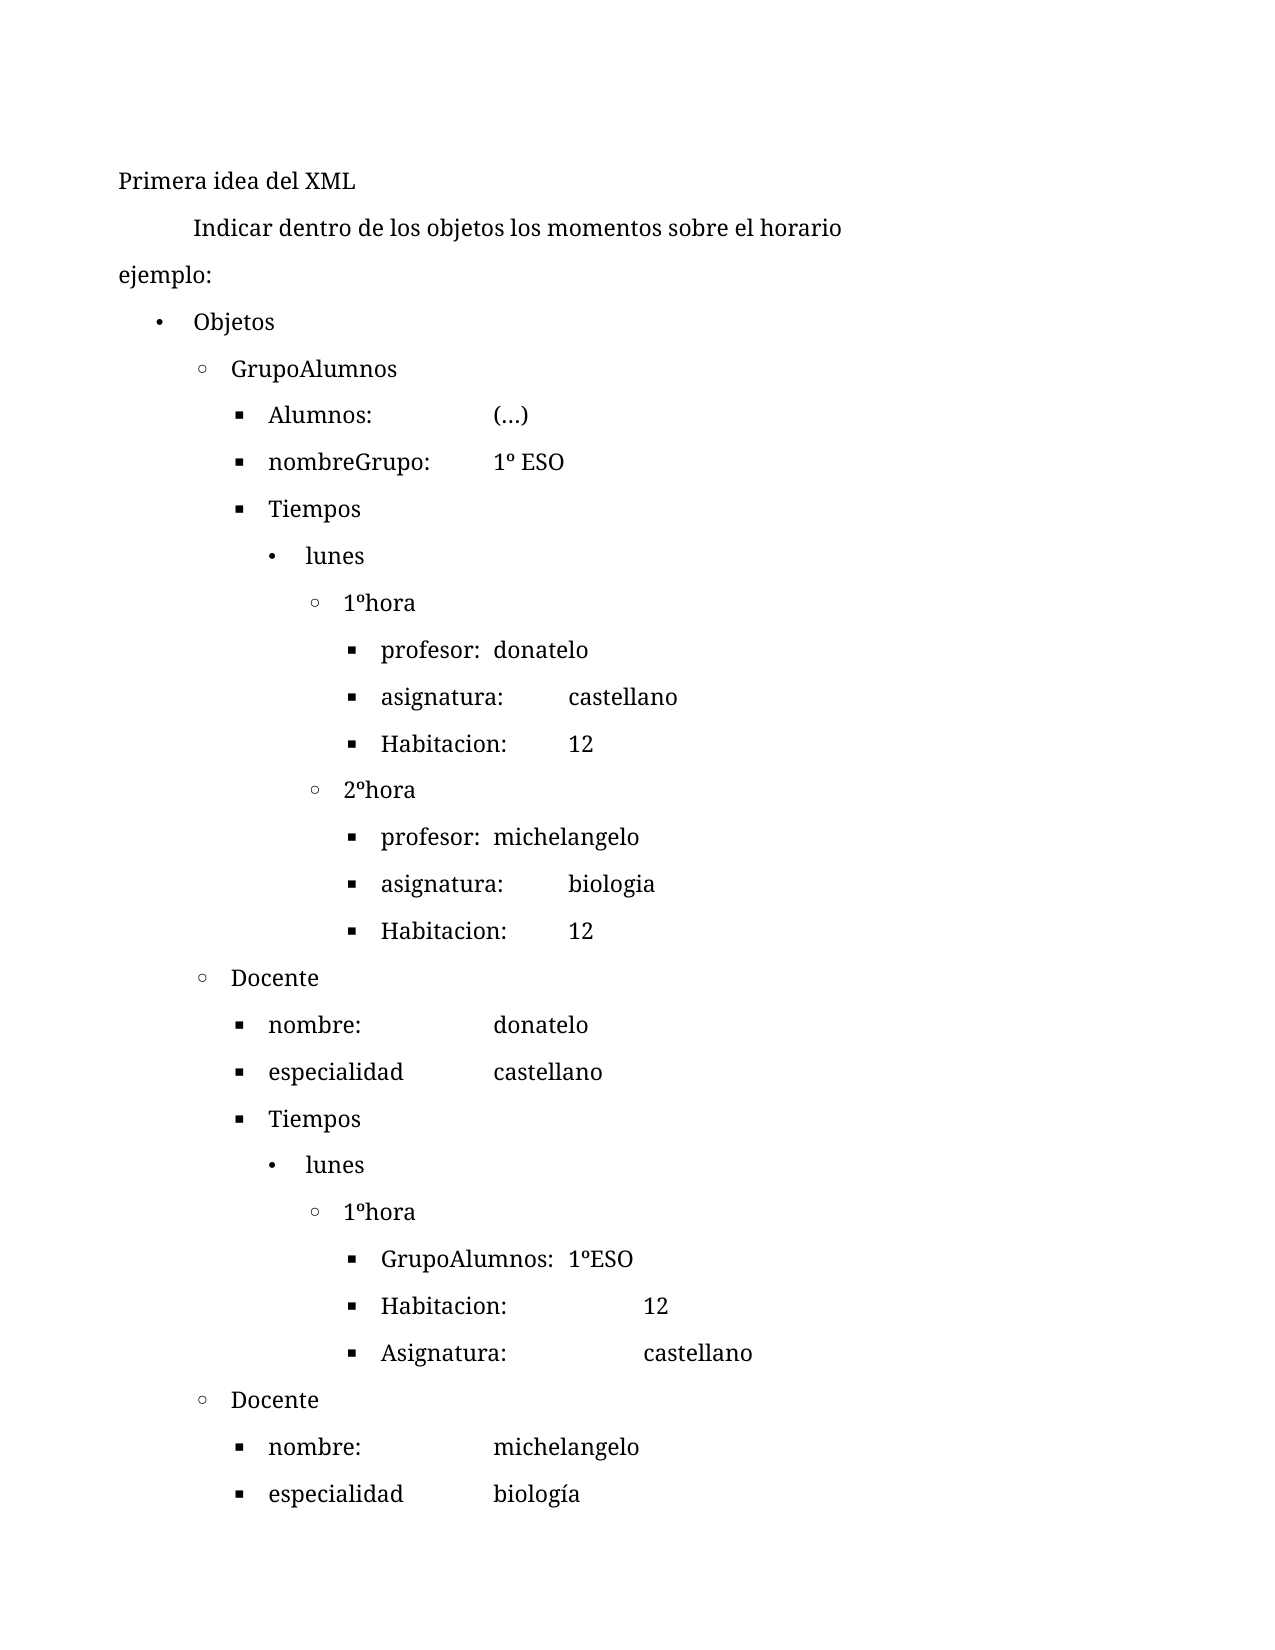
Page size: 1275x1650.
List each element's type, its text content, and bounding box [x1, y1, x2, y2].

text Indicar dentro de los objetos los momentos sobre el horario [118, 212, 1157, 243]
list Habitacion: 12 [343, 915, 1157, 946]
list lunes [268, 1149, 1157, 1181]
text Primera idea del XML [118, 165, 1157, 196]
list 1ºhora [306, 587, 1157, 618]
list especialidad castellano [231, 1056, 1157, 1087]
list Asignatura: castellano [343, 1337, 1157, 1368]
list Habitacion: 12 [343, 727, 1157, 759]
list Habitacion: 12 [343, 1290, 1157, 1321]
list profesor: michelangelo [343, 821, 1157, 852]
list especialidad biología [231, 1477, 1157, 1509]
list nombreGrupo: 1º ESO [231, 446, 1157, 477]
list Docente [193, 962, 1157, 993]
list Alumnos: (…) [231, 399, 1157, 431]
list profesor: donatelo [343, 634, 1157, 665]
list Tiempos [231, 1102, 1157, 1134]
list Tiempos [231, 493, 1157, 524]
list asignatura: biologia [343, 868, 1157, 899]
list nombre: michelangelo [231, 1431, 1157, 1462]
list nombre: donatelo [231, 1009, 1157, 1040]
text ejemplo: [118, 259, 1157, 290]
list Objetos [156, 306, 1157, 337]
list 2ºhora [306, 774, 1157, 806]
list lunes [268, 540, 1157, 571]
list GrupoAlumnos [193, 352, 1157, 384]
list 1ºhora [306, 1196, 1157, 1227]
list asignatura: castellano [343, 681, 1157, 712]
list Docente [193, 1384, 1157, 1415]
list GrupoAlumnos: 1ºESO [343, 1243, 1157, 1274]
